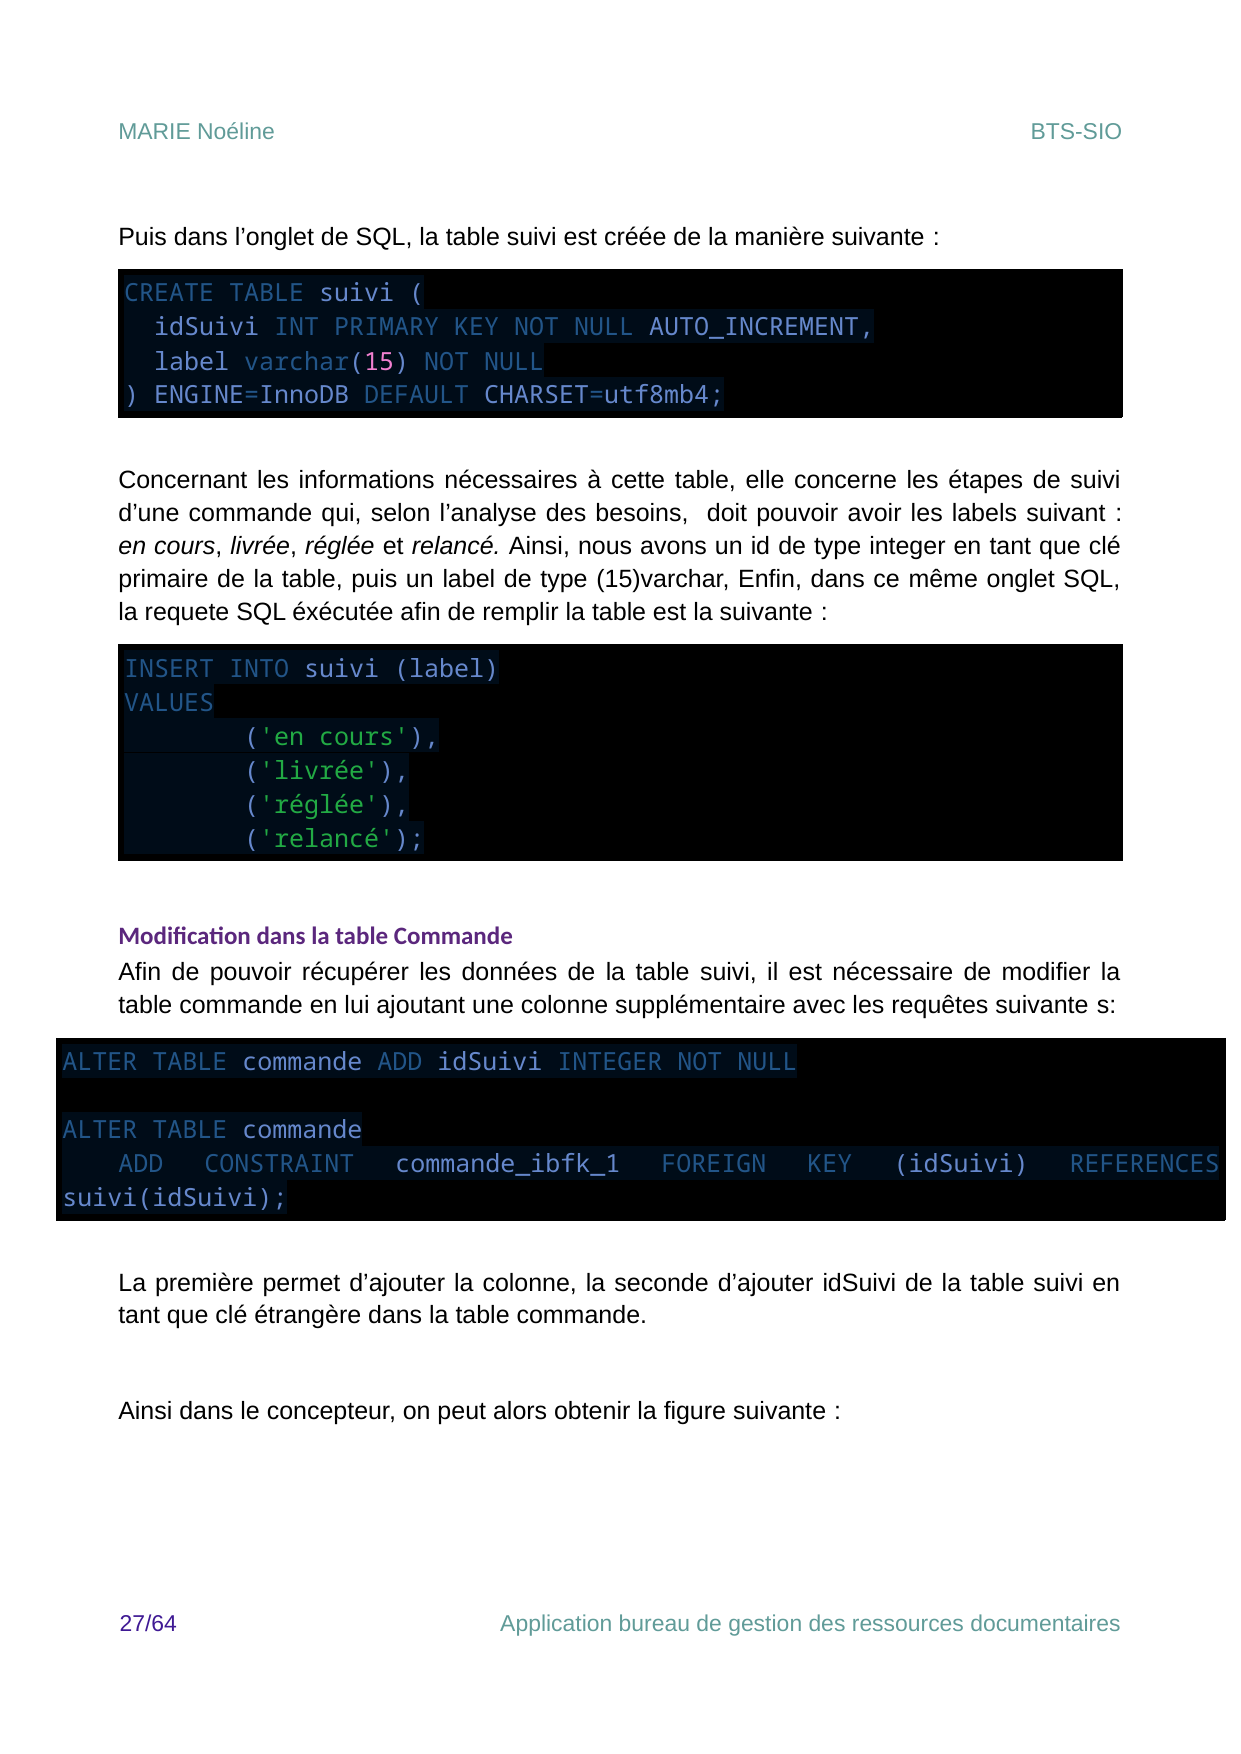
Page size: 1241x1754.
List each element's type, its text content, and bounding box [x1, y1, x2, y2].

table_header ALTER TABLE commande ADD idSuivi INTEGER NOT NULL ALTER TABLE commande ADD CONSTRAINT commande_ibfk_1 FOREIGN KEY (idSuivi) REFERENCES suivi(idSuivi); [57, 1039, 1225, 1220]
text Concernant les informations nécessaires à cette table, elle concerne les étapes de suivi d’une commande qui, selon l’analyse des besoins, doit pouvoir avoir les labels suivant : en cours, livrée, réglée et relancé. Ainsi, nous avons un id de type integer en tant que clé primaire de la table, puis un label de type (15)varchar, Enfin, dans ce même onglet SQL, la requete SQL éxécutée afin de remplir la table est la suivante : [118, 465, 1122, 626]
text Afin de pouvoir récupérer les données de la table suivi, il est nécessaire de modifier la table commande en lui ajoutant une colonne supplémentaire avec les requêtes suivante s: [118, 957, 1122, 1019]
text La première permet d’ajouter la colonne, la seconde d’ajouter idSuivi de la table suivi en tant que clé étrangère dans la table commande. [118, 1267, 1122, 1329]
subtitle Modification dans la table Commande [118, 921, 1122, 951]
text Puis dans l’onglet de SQL, la table suivi est créée de la manière suivante : [118, 222, 1122, 250]
table_header CREATE TABLE suivi ( idSuivi INT PRIMARY KEY NOT NULL AUTO_INCREMENT, label varchar(15) NOT NULL ) ENGINE=InnoDB DEFAULT CHARSET=utf8mb4; [119, 270, 1122, 417]
table_header INSERT INTO suivi (label) VALUES ('en cours'), ('livrée'), ('réglée'), ('relancé'); [119, 645, 1122, 860]
text Ainsi dans le concepteur, on peut alors obtenir la figure suivante : [118, 1396, 1122, 1424]
